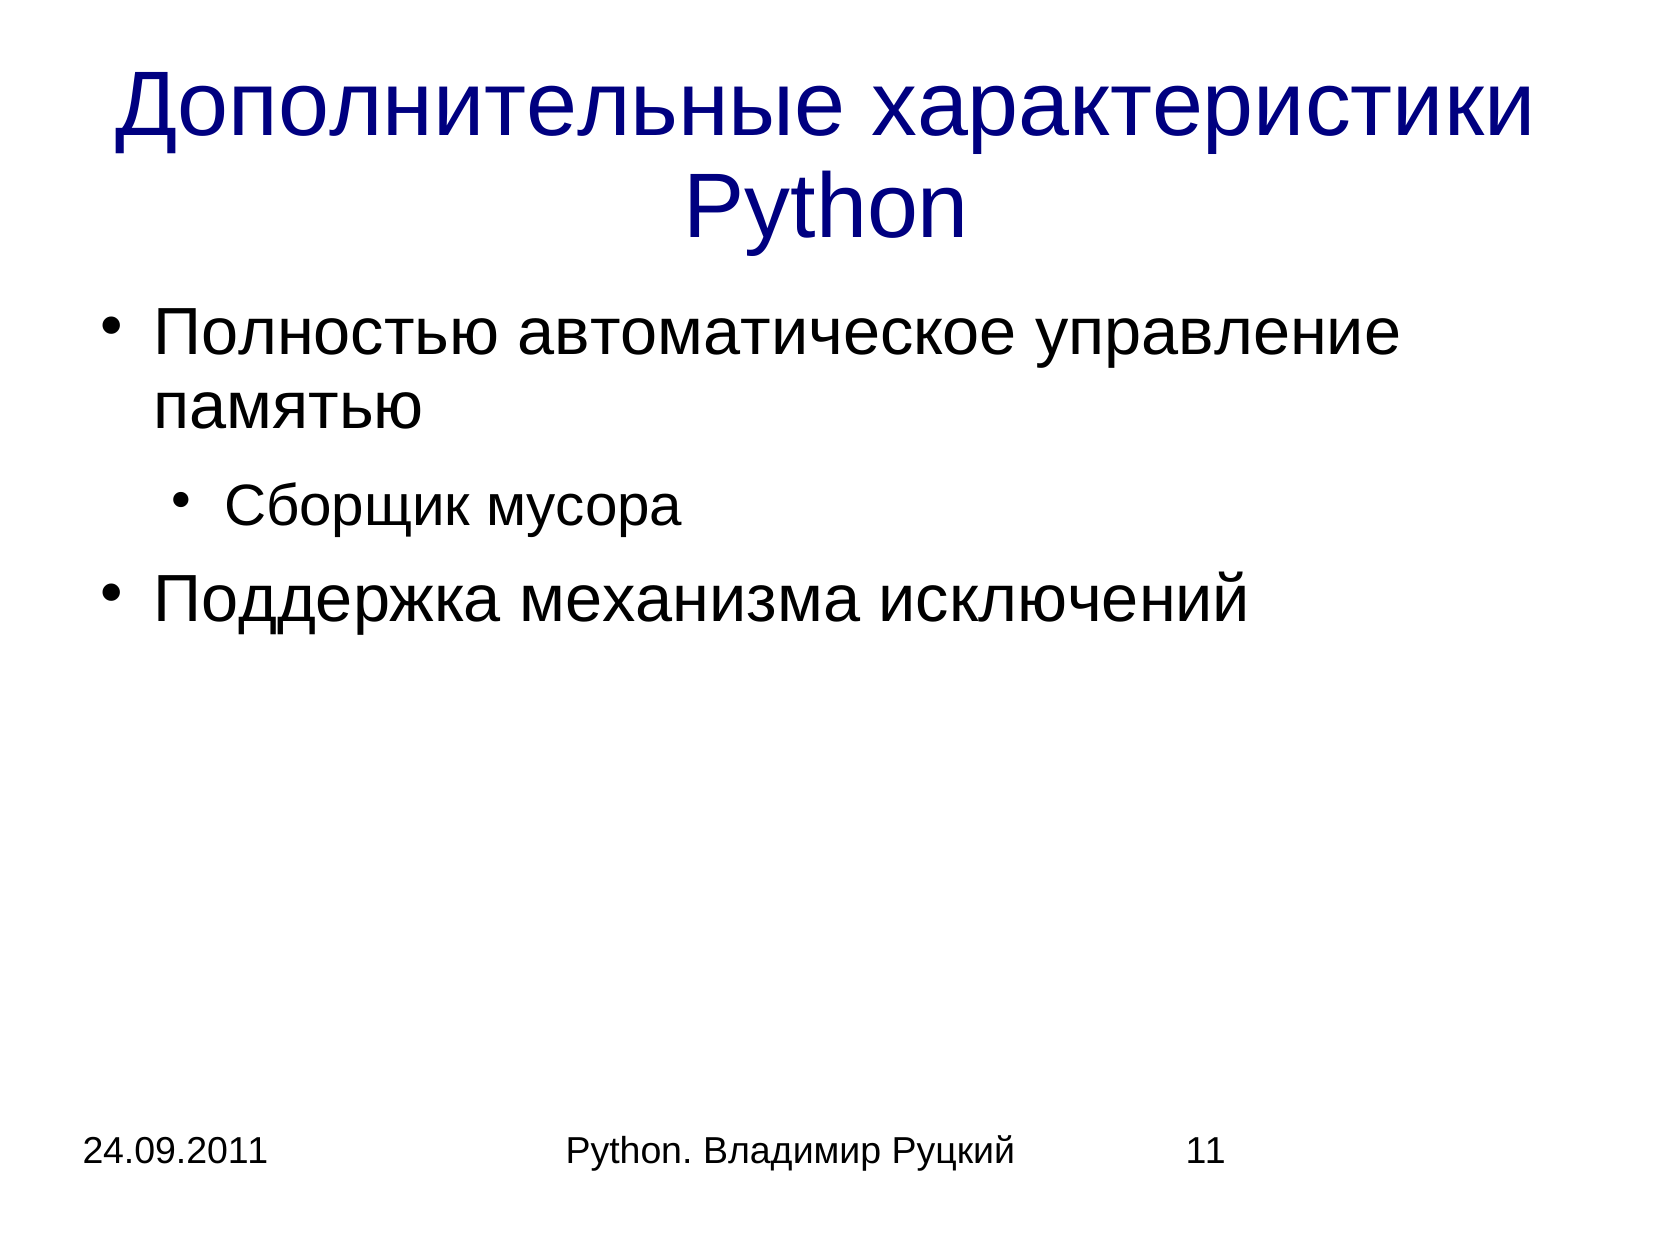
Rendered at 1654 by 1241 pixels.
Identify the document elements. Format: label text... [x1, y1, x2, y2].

list Полностью автоматическое управление памятью Сборщик мусора Поддержка механизма исключений [82, 290, 1571, 1109]
title Дополнительные характеристики Python [82, 47, 1571, 259]
